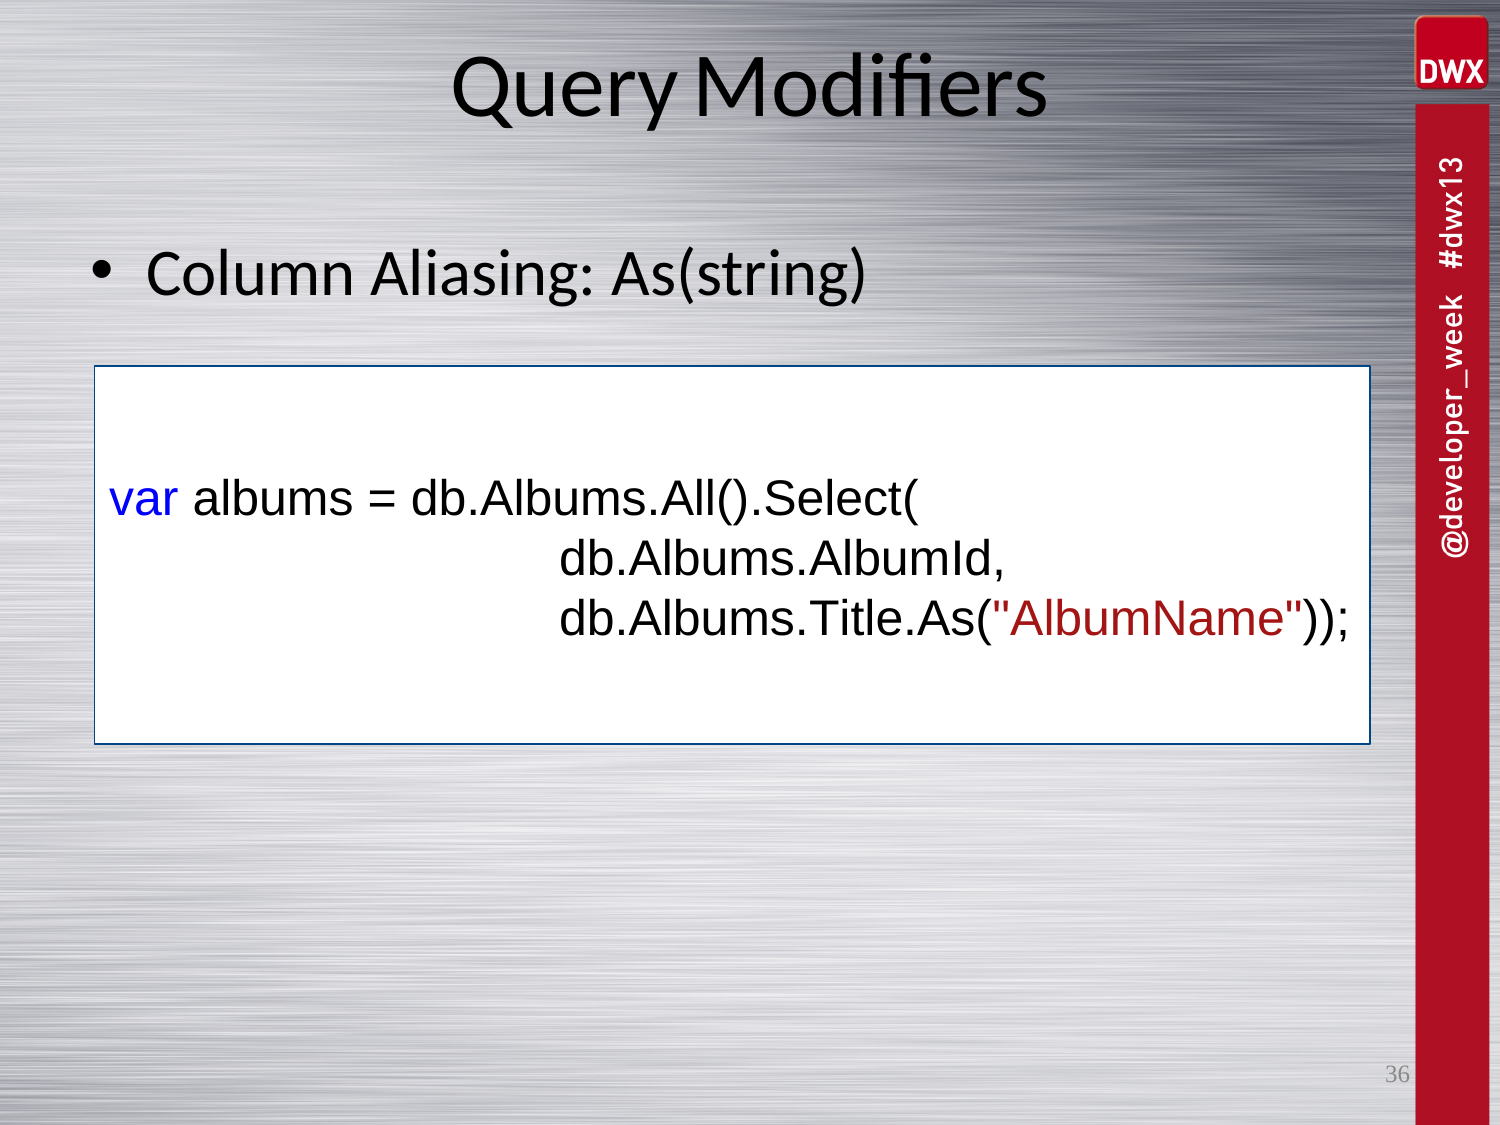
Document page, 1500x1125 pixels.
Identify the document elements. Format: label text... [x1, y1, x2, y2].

list Column Aliasing: As(string) [75, 221, 1426, 964]
text_box var albums = db.Albums.All().Select( db.Albums.AlbumId, db.Albums.Title.As("AlbumName")); [94, 366, 1371, 745]
picture [0, 0, 1500, 1125]
title Query Modifiers [75, 0, 1426, 174]
